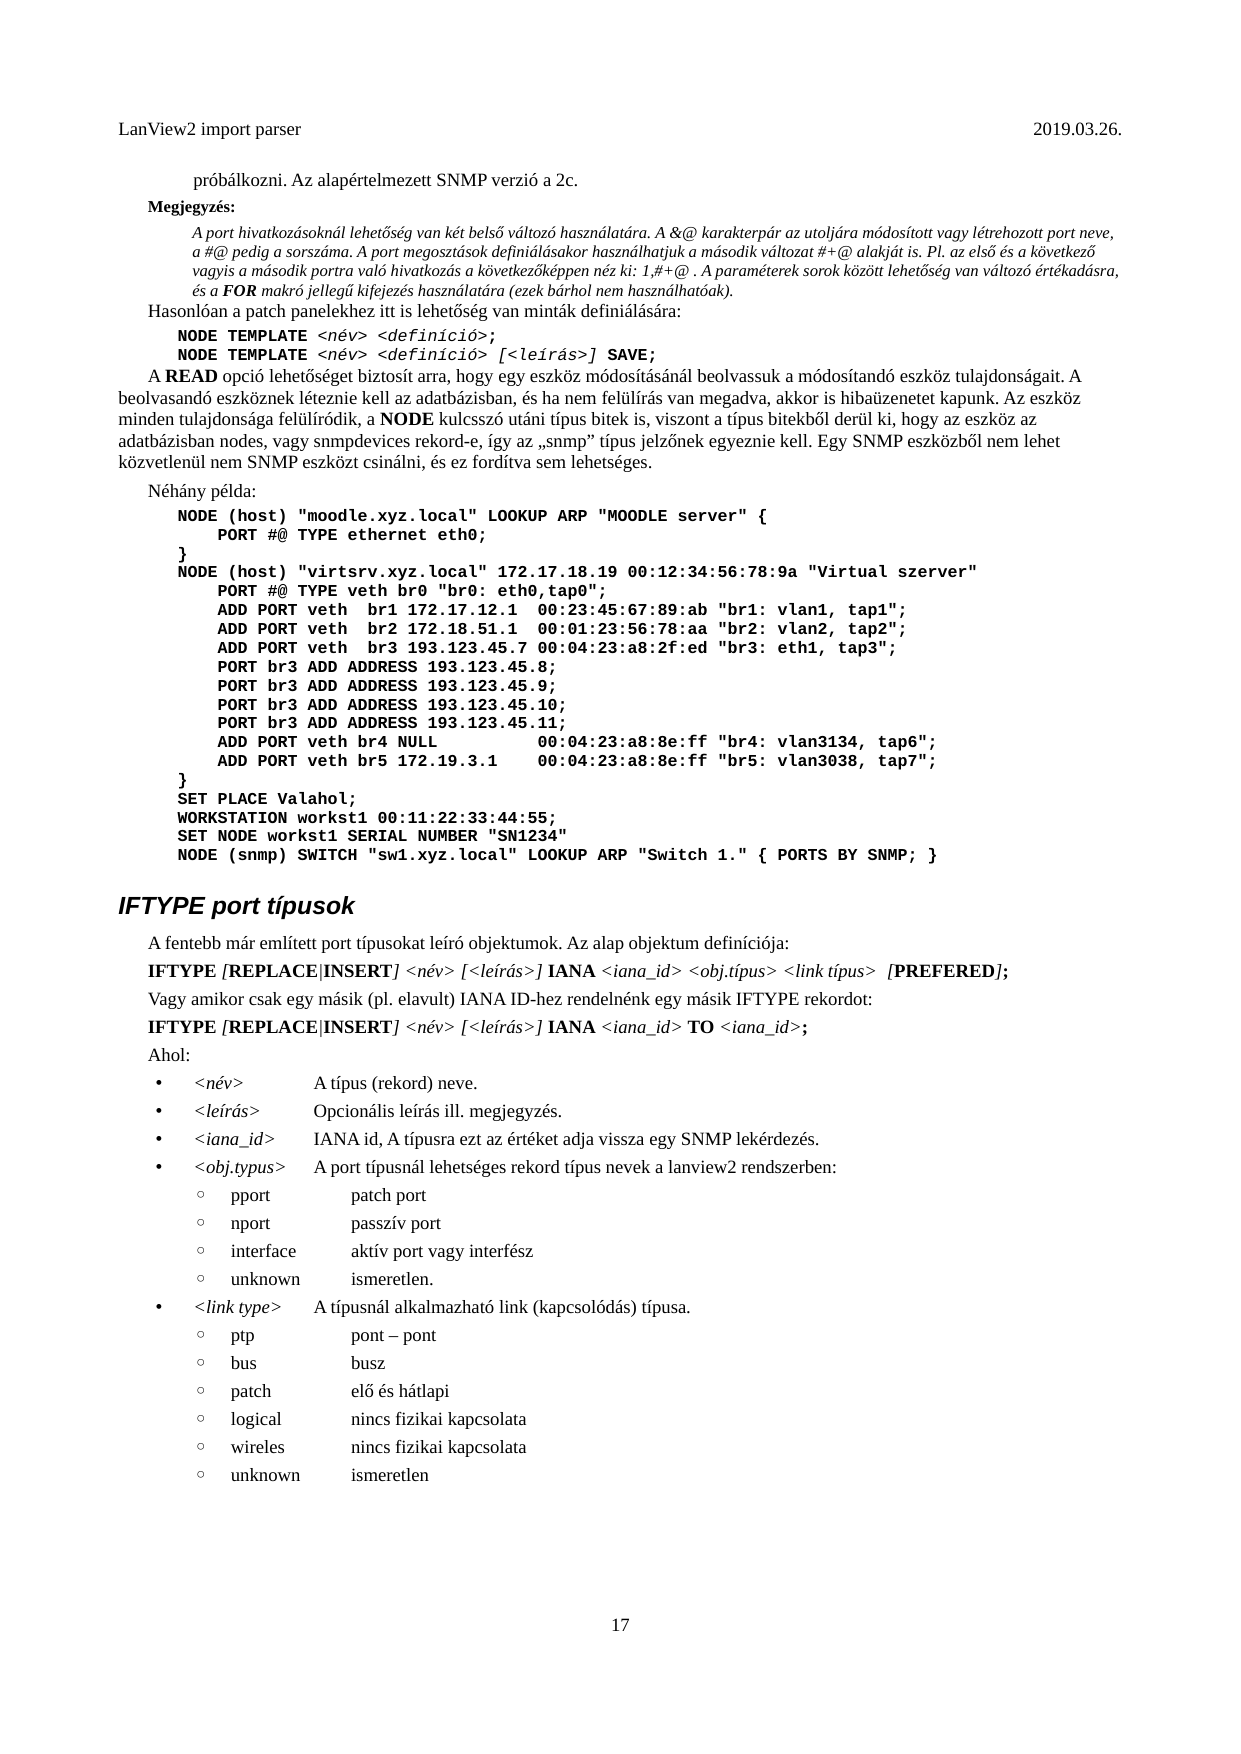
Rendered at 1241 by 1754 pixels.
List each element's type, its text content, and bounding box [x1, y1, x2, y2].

text A fentebb már említett port típusokat leíró objektumok. Az alap objektum definíciója: [118, 932, 1122, 953]
text PORT br3 ADD ADDRESS 193.123.45.11; [177, 715, 1122, 734]
text Ahol: [118, 1044, 1122, 1065]
list nport passzív port [193, 1212, 1122, 1233]
text SET NODE workst1 SERIAL NUMBER "SN1234" [177, 828, 1122, 847]
list próbálkozni. Az alapértelmezett SNMP verzió a 2c. [156, 169, 1122, 191]
text ADD PORT veth br4 NULL 00:04:23:a8:8e:ff "br4: vlan3134, tap6"; [177, 734, 1122, 753]
text ADD PORT veth br1 172.17.12.1 00:23:45:67:89:ab "br1: vlan1, tap1"; [177, 602, 1122, 621]
list patch elő és hátlapi [193, 1380, 1122, 1402]
text PORT #@ TYPE veth br0 "br0: eth0,tap0"; [177, 583, 1122, 602]
text PORT br3 ADD ADDRESS 193.123.45.8; [177, 658, 1122, 677]
text Hasonlóan a patch panelekhez itt is lehetőség van minták definiálására: [118, 299, 1122, 321]
list <link type> A típusnál alkalmazható link (kapcsolódás) típusa. [156, 1296, 1122, 1318]
text SET PLACE Valahol; [177, 790, 1122, 809]
text Vagy amikor csak egy másik (pl. elavult) IANA ID-hez rendelnénk egy másik IFTYPE rekordot: [118, 988, 1122, 1009]
list unknown ismeretlen [193, 1464, 1122, 1486]
text A port hivatkozásoknál lehetőség van két belső változó használatára. A &@ karakterpár az utoljára módosított vagy létrehozott port neve, a #@ pedig a sorszáma. A port megosztások definiálásakor használhatjuk a második változat #+@ alakját is. Pl. az első és a következő vagyis a második portra való hivatkozás a következőképpen néz ki: 1,#+@ . A paraméterek sorok között lehetőség van változó értékadásra, és a FOR makró jellegű kifejezés használatára (ezek bárhol nem használhatóak). [192, 223, 1122, 299]
text NODE (host) "moodle.xyz.local" LOOKUP ARP "MOODLE server" { [177, 507, 1122, 526]
text IFTYPE [REPLACE|INSERT] <név> [<leírás>] IANA <iana_id> TO <iana_id>; [118, 1016, 1122, 1037]
list <leírás> Opcionális leírás ill. megjegyzés. [156, 1100, 1122, 1121]
list unknown ismeretlen. [193, 1268, 1122, 1289]
text NODE TEMPLATE <név> <definíció>; [177, 327, 1122, 346]
text } [177, 545, 1122, 564]
text NODE (host) "virtsrv.xyz.local" 172.17.18.19 00:12:34:56:78:9a "Virtual szerver" [177, 564, 1122, 583]
subtitle IFTYPE port típusok [118, 891, 1122, 919]
text ADD PORT veth br2 172.18.51.1 00:01:23:56:78:aa "br2: vlan2, tap2"; [177, 621, 1122, 639]
list pport patch port [193, 1184, 1122, 1206]
text ADD PORT veth br3 193.123.45.7 00:04:23:a8:2f:ed "br3: eth1, tap3"; [177, 639, 1122, 658]
list <obj.typus> A port típusnál lehetséges rekord típus nevek a lanview2 rendszerben: [156, 1156, 1122, 1177]
list ptp pont – pont [193, 1324, 1122, 1346]
text NODE TEMPLATE <név> <definíció> [<leírás>] SAVE; [177, 346, 1122, 365]
list logical nincs fizikai kapcsolata [193, 1408, 1122, 1430]
list wireles nincs fizikai kapcsolata [193, 1436, 1122, 1458]
text PORT br3 ADD ADDRESS 193.123.45.9; [177, 677, 1122, 696]
text PORT br3 ADD ADDRESS 193.123.45.10; [177, 696, 1122, 715]
text A READ opció lehetőséget biztosít arra, hogy egy eszköz módosításánál beolvassuk a módosítandó eszköz tulajdonságait. A beolvasandó eszköznek léteznie kell az adatbázisban, és ha nem felülírás van megadva, akkor is hibaüzenetet kapunk. Az eszköz minden tulajdonsága felülíródik, a NODE kulcsszó utáni típus bitek is, viszont a típus bitekből derül ki, hogy az eszköz az adatbázisban nodes, vagy snmpdevices rekord-e, így az „snmp” típus jelzőnek egyeznie kell. Egy SNMP eszközből nem lehet közvetlenül nem SNMP eszközt csinálni, és ez fordítva sem lehetséges. [118, 365, 1122, 473]
text PORT #@ TYPE ethernet eth0; [177, 526, 1122, 545]
text } [177, 771, 1122, 790]
text Néhány példa: [118, 479, 1122, 501]
text ADD PORT veth br5 172.19.3.1 00:04:23:a8:8e:ff "br5: vlan3038, tap7"; [177, 753, 1122, 771]
text IFTYPE [REPLACE|INSERT] <név> [<leírás>] IANA <iana_id> <obj.típus> <link típus> [PREFERED]; [118, 960, 1122, 981]
text Megjegyzés: [118, 197, 1122, 216]
text NODE (snmp) SWITCH "sw1.xyz.local" LOOKUP ARP "Switch 1." { PORTS BY SNMP; } [177, 847, 1122, 866]
list <név> A típus (rekord) neve. [156, 1072, 1122, 1093]
list <iana_id> IANA id, A típusra ezt az értéket adja vissza egy SNMP lekérdezés. [156, 1128, 1122, 1149]
list bus busz [193, 1352, 1122, 1374]
text WORKSTATION workst1 00:11:22:33:44:55; [177, 809, 1122, 828]
list interface aktív port vagy interfész [193, 1240, 1122, 1262]
